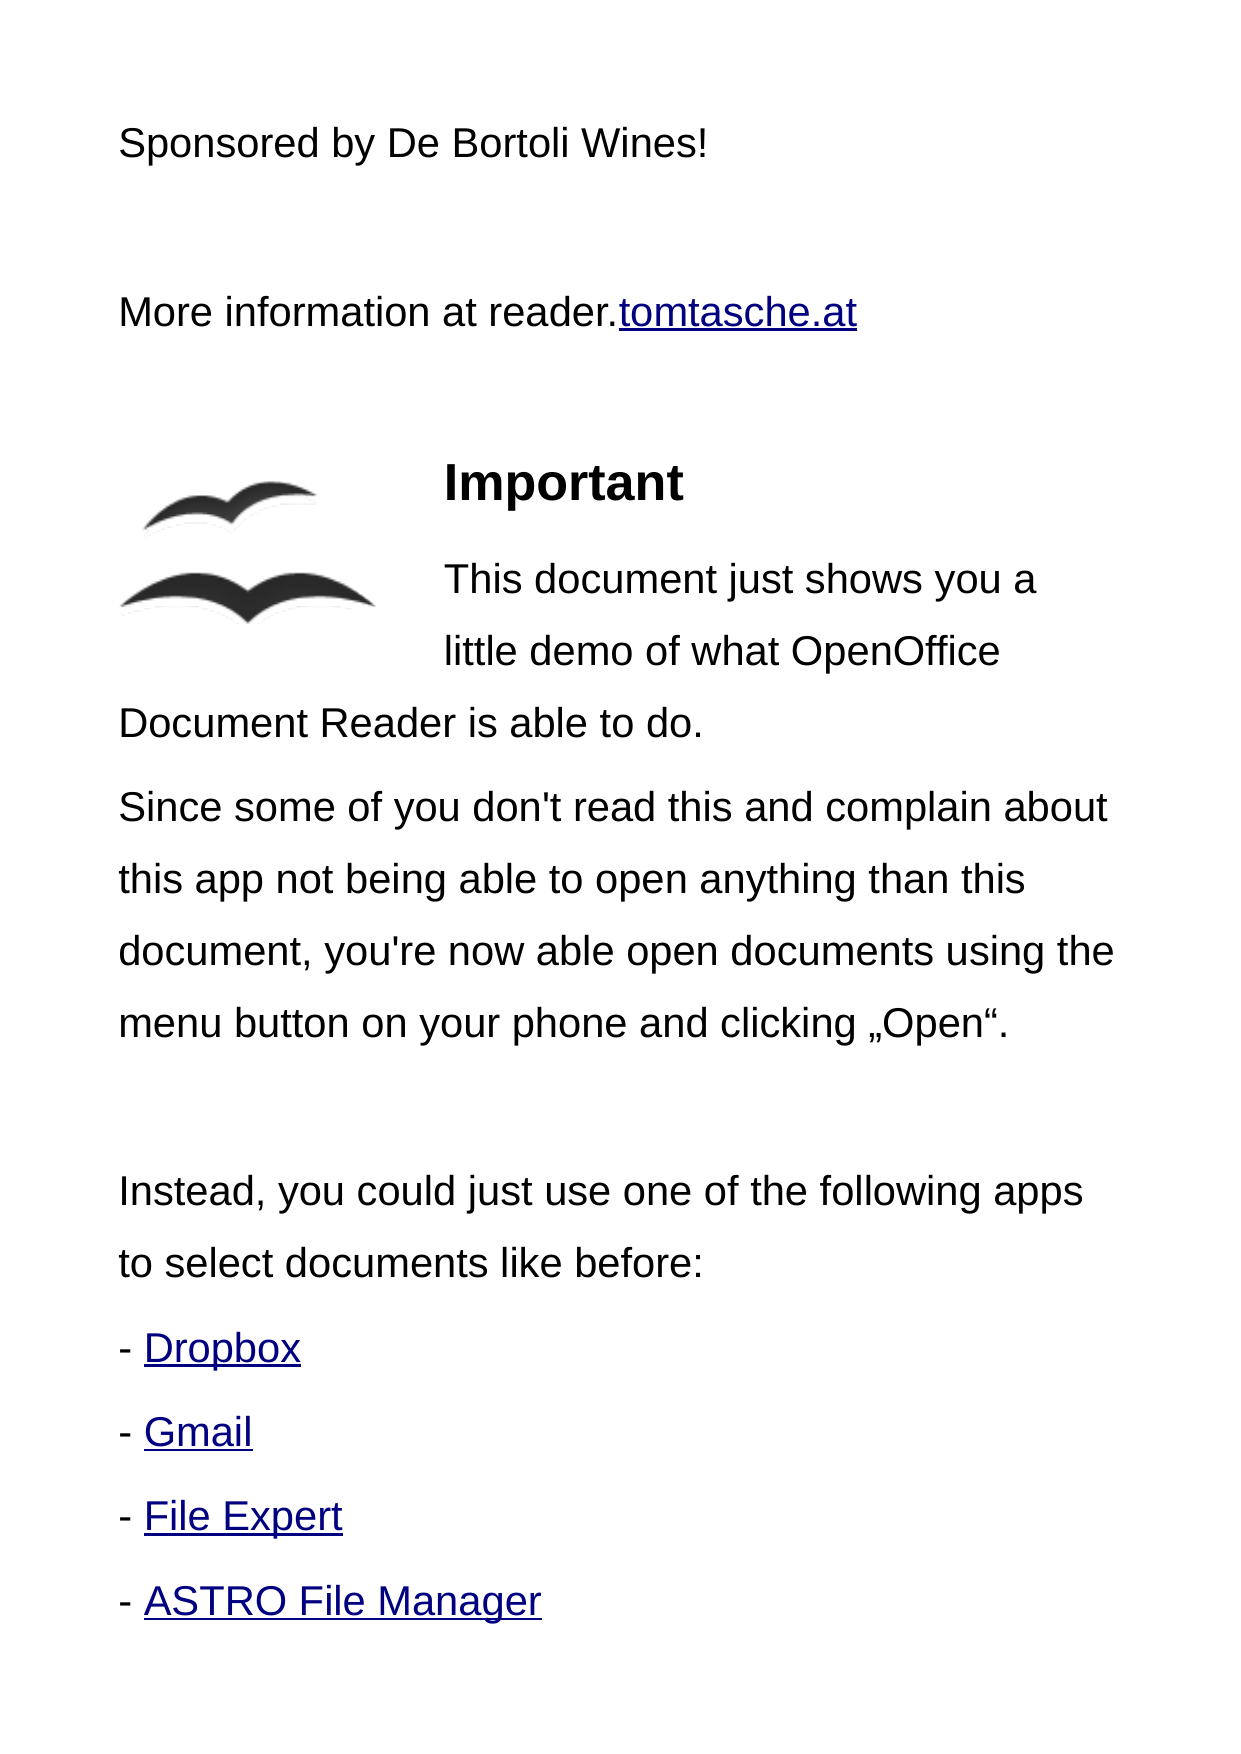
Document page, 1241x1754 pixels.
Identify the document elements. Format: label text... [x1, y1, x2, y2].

subtitle Important [385, 452, 1122, 512]
text - File Expert [118, 1492, 1122, 1539]
text Sponsored by De Bortoli Wines! [118, 118, 1122, 166]
text Since some of you don't read this and complain about this app not being able to open anything than this document, you're now able open documents using the menu button on your phone and clicking „Open“. [118, 782, 1122, 1046]
text Instead, you could just use one of the following apps to select documents like before: [118, 1167, 1122, 1286]
text More information at reader.tomtasche.at [118, 287, 1122, 335]
text This document just shows you a little demo of what OpenOffice Document Reader is able to do. [118, 554, 1122, 746]
text - Gmail [118, 1407, 1122, 1455]
text - ASTRO File Manager [118, 1576, 1122, 1624]
picture [118, 423, 385, 691]
text - Dropbox [118, 1323, 1122, 1371]
